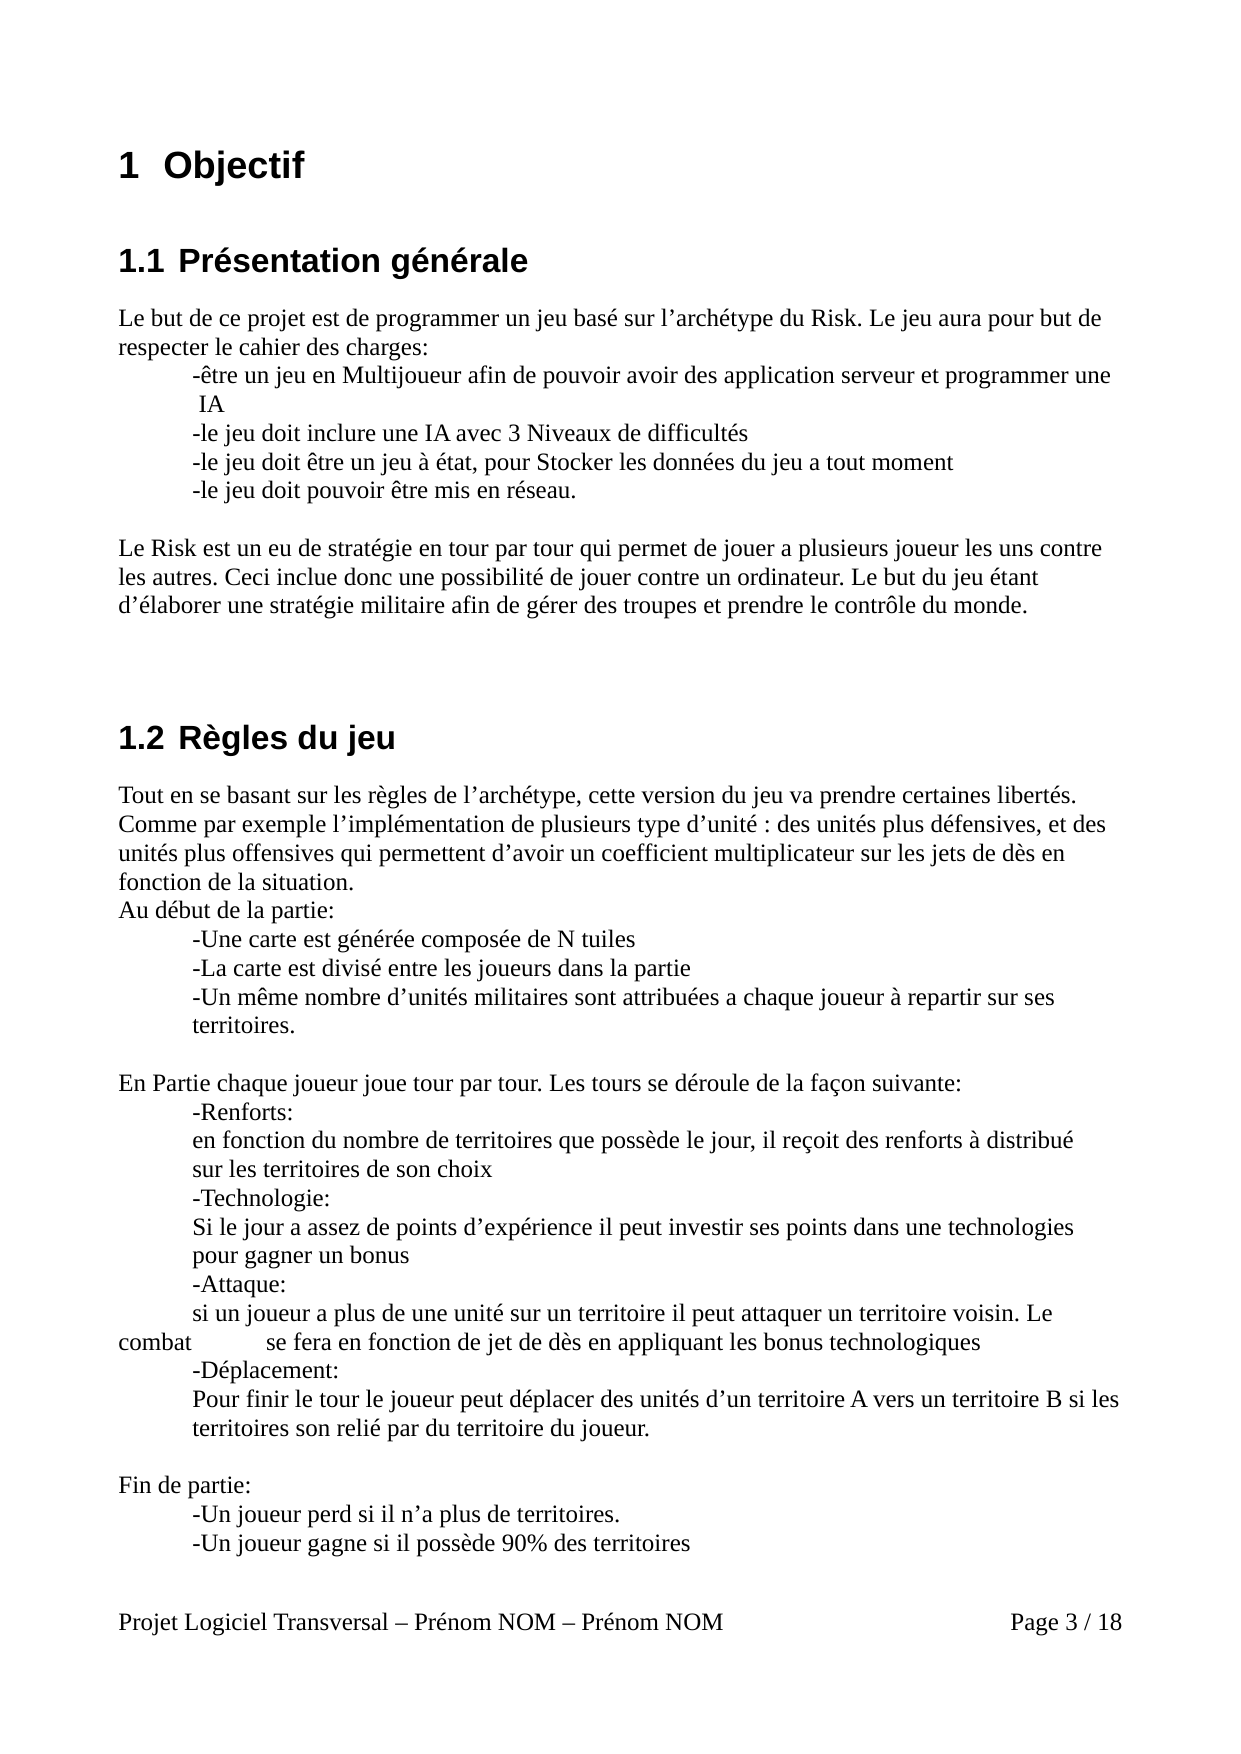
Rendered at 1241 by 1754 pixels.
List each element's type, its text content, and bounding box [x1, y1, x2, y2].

text Pour finir le tour le joueur peut déplacer des unités d’un territoire A vers un territoire B si les territoires son relié par du territoire du joueur. [118, 1384, 1122, 1442]
text Si le jour a assez de points d’expérience il peut investir ses points dans une technologies pour gagner un bonus [118, 1212, 1122, 1269]
text -le jeu doit inclure une IA avec 3 Niveaux de difficultés [118, 418, 1122, 447]
text -Un joueur gagne si il possède 90% des territoires [118, 1528, 1122, 1557]
text Le but de ce projet est de programmer un jeu basé sur l’archétype du Risk. Le jeu aura pour but de respecter le cahier des charges: [118, 303, 1122, 360]
subtitle Objectif [118, 143, 1122, 187]
text -être un jeu en Multijoueur afin de pouvoir avoir des application serveur et programmer une IA [118, 360, 1122, 418]
text En Partie chaque joueur joue tour par tour. Les tours se déroule de la façon suivante: [118, 1068, 1122, 1097]
text -Renforts: [118, 1097, 1122, 1125]
text -Déplacement: [118, 1355, 1122, 1384]
text -le jeu doit pouvoir être mis en réseau. [118, 475, 1122, 504]
text -Attaque: [118, 1269, 1122, 1298]
text -Technologie: [118, 1183, 1122, 1212]
subtitle Présentation générale [118, 241, 1122, 279]
text -La carte est divisé entre les joueurs dans la partie [118, 953, 1122, 982]
text -Une carte est générée composée de N tuiles [118, 924, 1122, 953]
text -Un joueur perd si il n’a plus de territoires. [118, 1499, 1122, 1528]
subtitle Règles du jeu [118, 718, 1122, 757]
text -le jeu doit être un jeu à état, pour Stocker les données du jeu a tout moment [118, 447, 1122, 475]
text Le Risk est un eu de stratégie en tour par tour qui permet de jouer a plusieurs joueur les uns contre les autres. Ceci inclue donc une possibilité de jouer contre un ordinateur. Le but du jeu étant d’élaborer une stratégie militaire afin de gérer des troupes et prendre le contrôle du monde. [118, 533, 1122, 619]
text en fonction du nombre de territoires que possède le jour, il reçoit des renforts à distribué sur les territoires de son choix [118, 1125, 1122, 1183]
text Tout en se basant sur les règles de l’archétype, cette version du jeu va prendre certaines libertés. [118, 780, 1122, 809]
text -Un même nombre d’unités militaires sont attribuées a chaque joueur à repartir sur ses territoires. [118, 982, 1122, 1039]
text Comme par exemple l’implémentation de plusieurs type d’unité : des unités plus défensives, et des unités plus offensives qui permettent d’avoir un coefficient multiplicateur sur les jets de dès en fonction de la situation. [118, 809, 1122, 895]
text si un joueur a plus de une unité sur un territoire il peut attaquer un territoire voisin. Le combat se fera en fonction de jet de dès en appliquant les bonus technologiques [118, 1298, 1122, 1355]
text Fin de partie: [118, 1470, 1122, 1499]
text Au début de la partie: [118, 895, 1122, 924]
